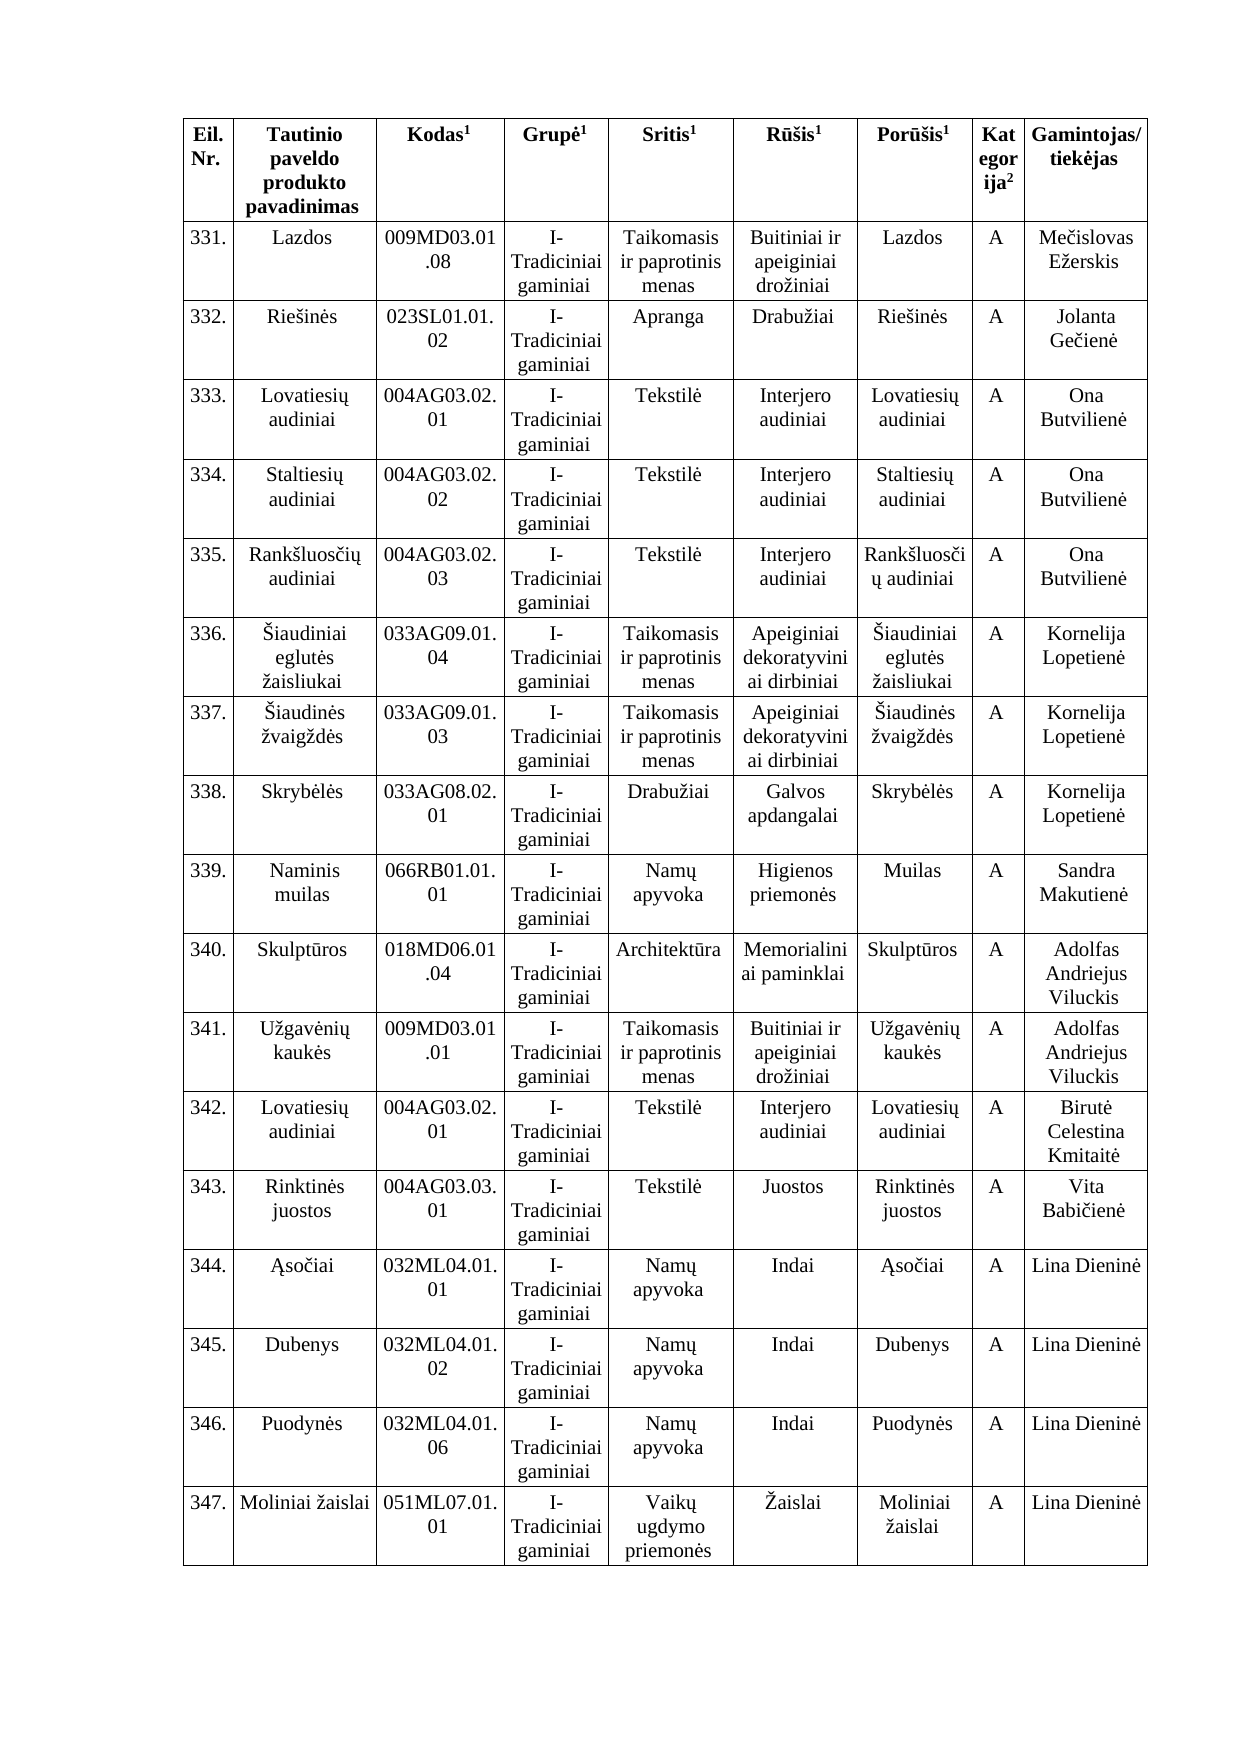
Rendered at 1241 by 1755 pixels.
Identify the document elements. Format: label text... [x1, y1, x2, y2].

table_cell Interjero audiniai [734, 539, 857, 617]
table_cell Architektūra [609, 934, 733, 1012]
table_cell Taikomasis ir paprotinis menas [609, 222, 733, 300]
table_cell 033AG08.02.01 [377, 776, 504, 854]
table_cell Ąsočiai [858, 1250, 972, 1328]
table_cell A [973, 222, 1024, 300]
table_cell Jolanta Gečienė [1025, 301, 1147, 379]
table_cell Dubenys [234, 1329, 376, 1407]
table_cell Apeiginiai dekoratyviniai dirbiniai [734, 697, 857, 775]
table_cell Ona Butvilienė [1025, 539, 1147, 617]
table_cell Indai [734, 1408, 857, 1486]
table_cell Lovatiesių audiniai [858, 380, 972, 458]
table_cell Ąsočiai [234, 1250, 376, 1328]
table_cell 342. [184, 1092, 233, 1170]
table_header Porūšis1 [858, 119, 972, 221]
table_cell A [973, 1013, 1024, 1091]
table_cell Skrybėlės [858, 776, 972, 854]
table_cell A [973, 539, 1024, 617]
table_cell I-Tradiciniai gaminiai [505, 222, 608, 300]
table_cell Šiaudinės žvaigždės [858, 697, 972, 775]
table_cell 339. [184, 855, 233, 933]
table_cell Lazdos [858, 222, 972, 300]
table_cell Žaislai [734, 1487, 857, 1565]
table_header Kategorija2 [973, 119, 1024, 221]
table_cell Kornelija Lopetienė [1025, 618, 1147, 696]
table_cell 032ML04.01.06 [377, 1408, 504, 1486]
table_cell A [973, 618, 1024, 696]
table_cell I-Tradiciniai gaminiai [505, 1329, 608, 1407]
table_cell 335. [184, 539, 233, 617]
table_cell I-Tradiciniai gaminiai [505, 934, 608, 1012]
table_cell I-Tradiciniai gaminiai [505, 380, 608, 458]
table_cell A [973, 1171, 1024, 1249]
table_cell A [973, 855, 1024, 933]
table_cell Lazdos [234, 222, 376, 300]
table_cell A [973, 697, 1024, 775]
table_cell 332. [184, 301, 233, 379]
table_cell Indai [734, 1250, 857, 1328]
table_cell Staltiesių audiniai [234, 460, 376, 537]
table_cell A [973, 776, 1024, 854]
table_cell Galvos apdangalai [734, 776, 857, 854]
table_cell Adolfas Andriejus Viluckis [1025, 1013, 1147, 1091]
table_cell Adolfas Andriejus Viluckis [1025, 934, 1147, 1012]
table_cell 033AG09.01.03 [377, 697, 504, 775]
table_cell Puodynės [234, 1408, 376, 1486]
table_cell Rinktinės juostos [858, 1171, 972, 1249]
table_cell Tekstilė [609, 1171, 733, 1249]
table_cell Staltiesių audiniai [858, 460, 972, 537]
table_cell Kornelija Lopetienė [1025, 776, 1147, 854]
table_cell Vaikų ugdymo priemonės [609, 1487, 733, 1565]
table_cell Sandra Makutienė [1025, 855, 1147, 933]
table_cell 018MD06.01.04 [377, 934, 504, 1012]
table_cell Vita Babičienė [1025, 1171, 1147, 1249]
table_header Rūšis1 [734, 119, 857, 221]
table_cell Šiaudiniai eglutės žaisliukai [858, 618, 972, 696]
table_cell Tekstilė [609, 539, 733, 617]
table_cell Riešinės [858, 301, 972, 379]
table_cell I-Tradiciniai gaminiai [505, 776, 608, 854]
table_cell Namų apyvoka [609, 1329, 733, 1407]
table_cell Lina Dieninė [1025, 1250, 1147, 1328]
table_cell 004AG03.02.01 [377, 1092, 504, 1170]
table_cell I-Tradiciniai gaminiai [505, 1013, 608, 1091]
table_cell Lina Dieninė [1025, 1329, 1147, 1407]
table_cell Interjero audiniai [734, 460, 857, 537]
table_cell Buitiniai ir apeiginiai drožiniai [734, 222, 857, 300]
table_cell 004AG03.02.02 [377, 460, 504, 537]
table_cell Birutė Celestina Kmitaitė [1025, 1092, 1147, 1170]
table_cell I-Tradiciniai gaminiai [505, 539, 608, 617]
table_cell 333. [184, 380, 233, 458]
table_cell 033AG09.01.04 [377, 618, 504, 696]
table_cell A [973, 301, 1024, 379]
table_cell Namų apyvoka [609, 855, 733, 933]
table_cell 066RB01.01.01 [377, 855, 504, 933]
table_cell Ona Butvilienė [1025, 460, 1147, 537]
table_cell Rinktinės juostos [234, 1171, 376, 1249]
table_cell Riešinės [234, 301, 376, 379]
table_cell A [973, 380, 1024, 458]
table_cell 343. [184, 1171, 233, 1249]
table_cell A [973, 1408, 1024, 1486]
table_cell 051ML07.01.01 [377, 1487, 504, 1565]
table_cell Interjero audiniai [734, 1092, 857, 1170]
table_cell Drabužiai [609, 776, 733, 854]
table_cell A [973, 934, 1024, 1012]
table_cell I-Tradiciniai gaminiai [505, 301, 608, 379]
table_cell 337. [184, 697, 233, 775]
table_cell A [973, 1250, 1024, 1328]
table_cell A [973, 460, 1024, 537]
table_cell Drabužiai [734, 301, 857, 379]
table_cell Lina Dieninė [1025, 1408, 1147, 1486]
table_cell Tekstilė [609, 460, 733, 537]
table_cell 023SL01.01.02 [377, 301, 504, 379]
table_cell 009MD03.01.08 [377, 222, 504, 300]
table_cell I-Tradiciniai gaminiai [505, 1408, 608, 1486]
table_cell Higienos priemonės [734, 855, 857, 933]
table_cell Moliniai žaislai [858, 1487, 972, 1565]
table_cell Kornelija Lopetienė [1025, 697, 1147, 775]
table_cell Skrybėlės [234, 776, 376, 854]
table_cell 032ML04.01.02 [377, 1329, 504, 1407]
table_cell Šiaudiniai eglutės žaisliukai [234, 618, 376, 696]
table_cell Lina Dieninė [1025, 1487, 1147, 1565]
table_cell Naminis muilas [234, 855, 376, 933]
table_cell I-Tradiciniai gaminiai [505, 618, 608, 696]
table_cell 004AG03.03.01 [377, 1171, 504, 1249]
table_cell Rankšluosčių audiniai [234, 539, 376, 617]
table_cell Taikomasis ir paprotinis menas [609, 618, 733, 696]
table_cell Indai [734, 1329, 857, 1407]
table_cell Lovatiesių audiniai [234, 1092, 376, 1170]
table_cell 032ML04.01.01 [377, 1250, 504, 1328]
table_cell Taikomasis ir paprotinis menas [609, 1013, 733, 1091]
table_cell Užgavėnių kaukės [234, 1013, 376, 1091]
table_cell Rankšluosčių audiniai [858, 539, 972, 617]
table_cell 340. [184, 934, 233, 1012]
table_cell 009MD03.01.01 [377, 1013, 504, 1091]
table_cell 004AG03.02.03 [377, 539, 504, 617]
table_cell Užgavėnių kaukės [858, 1013, 972, 1091]
table_cell I-Tradiciniai gaminiai [505, 1171, 608, 1249]
table_cell Memorialiniai paminklai [734, 934, 857, 1012]
table_cell I-Tradiciniai gaminiai [505, 697, 608, 775]
table_cell I-Tradiciniai gaminiai [505, 460, 608, 537]
table_cell A [973, 1092, 1024, 1170]
table_cell Dubenys [858, 1329, 972, 1407]
table_header Eil. Nr. [184, 119, 233, 221]
table_cell 345. [184, 1329, 233, 1407]
table_cell Mečislovas Ežerskis [1025, 222, 1147, 300]
table_cell 344. [184, 1250, 233, 1328]
table_cell Ona Butvilienė [1025, 380, 1147, 458]
table_cell 334. [184, 460, 233, 537]
table_cell 341. [184, 1013, 233, 1091]
table_cell Lovatiesių audiniai [234, 380, 376, 458]
table_cell Apranga [609, 301, 733, 379]
table_header Tautinio paveldo produkto pavadinimas [234, 119, 376, 221]
table_cell Tekstilė [609, 1092, 733, 1170]
table_cell 346. [184, 1408, 233, 1486]
table_cell A [973, 1329, 1024, 1407]
table_cell Tekstilė [609, 380, 733, 458]
table_header Sritis1 [609, 119, 733, 221]
table_cell I-Tradiciniai gaminiai [505, 855, 608, 933]
table_cell Šiaudinės žvaigždės [234, 697, 376, 775]
table_cell 004AG03.02.01 [377, 380, 504, 458]
table_cell Skulptūros [234, 934, 376, 1012]
table_cell Puodynės [858, 1408, 972, 1486]
table_cell Muilas [858, 855, 972, 933]
table_cell Juostos [734, 1171, 857, 1249]
table_cell A [973, 1487, 1024, 1565]
table_header Gamintojas/ tiekėjas [1025, 119, 1147, 221]
table_cell Namų apyvoka [609, 1250, 733, 1328]
table_cell Skulptūros [858, 934, 972, 1012]
table_cell I-Tradiciniai gaminiai [505, 1092, 608, 1170]
table_cell 347. [184, 1487, 233, 1565]
table_cell Interjero audiniai [734, 380, 857, 458]
table_cell 331. [184, 222, 233, 300]
table_cell 338. [184, 776, 233, 854]
table_cell Apeiginiai dekoratyviniai dirbiniai [734, 618, 857, 696]
table_cell Namų apyvoka [609, 1408, 733, 1486]
table_cell Taikomasis ir paprotinis menas [609, 697, 733, 775]
table_cell 336. [184, 618, 233, 696]
table_header Grupė1 [505, 119, 608, 221]
table_cell I-Tradiciniai gaminiai [505, 1250, 608, 1328]
table_cell Lovatiesių audiniai [858, 1092, 972, 1170]
table_header Kodas1 [377, 119, 504, 221]
table_cell Buitiniai ir apeiginiai drožiniai [734, 1013, 857, 1091]
table_cell Moliniai žaislai [234, 1487, 376, 1565]
table_cell I-Tradiciniai gaminiai [505, 1487, 608, 1565]
